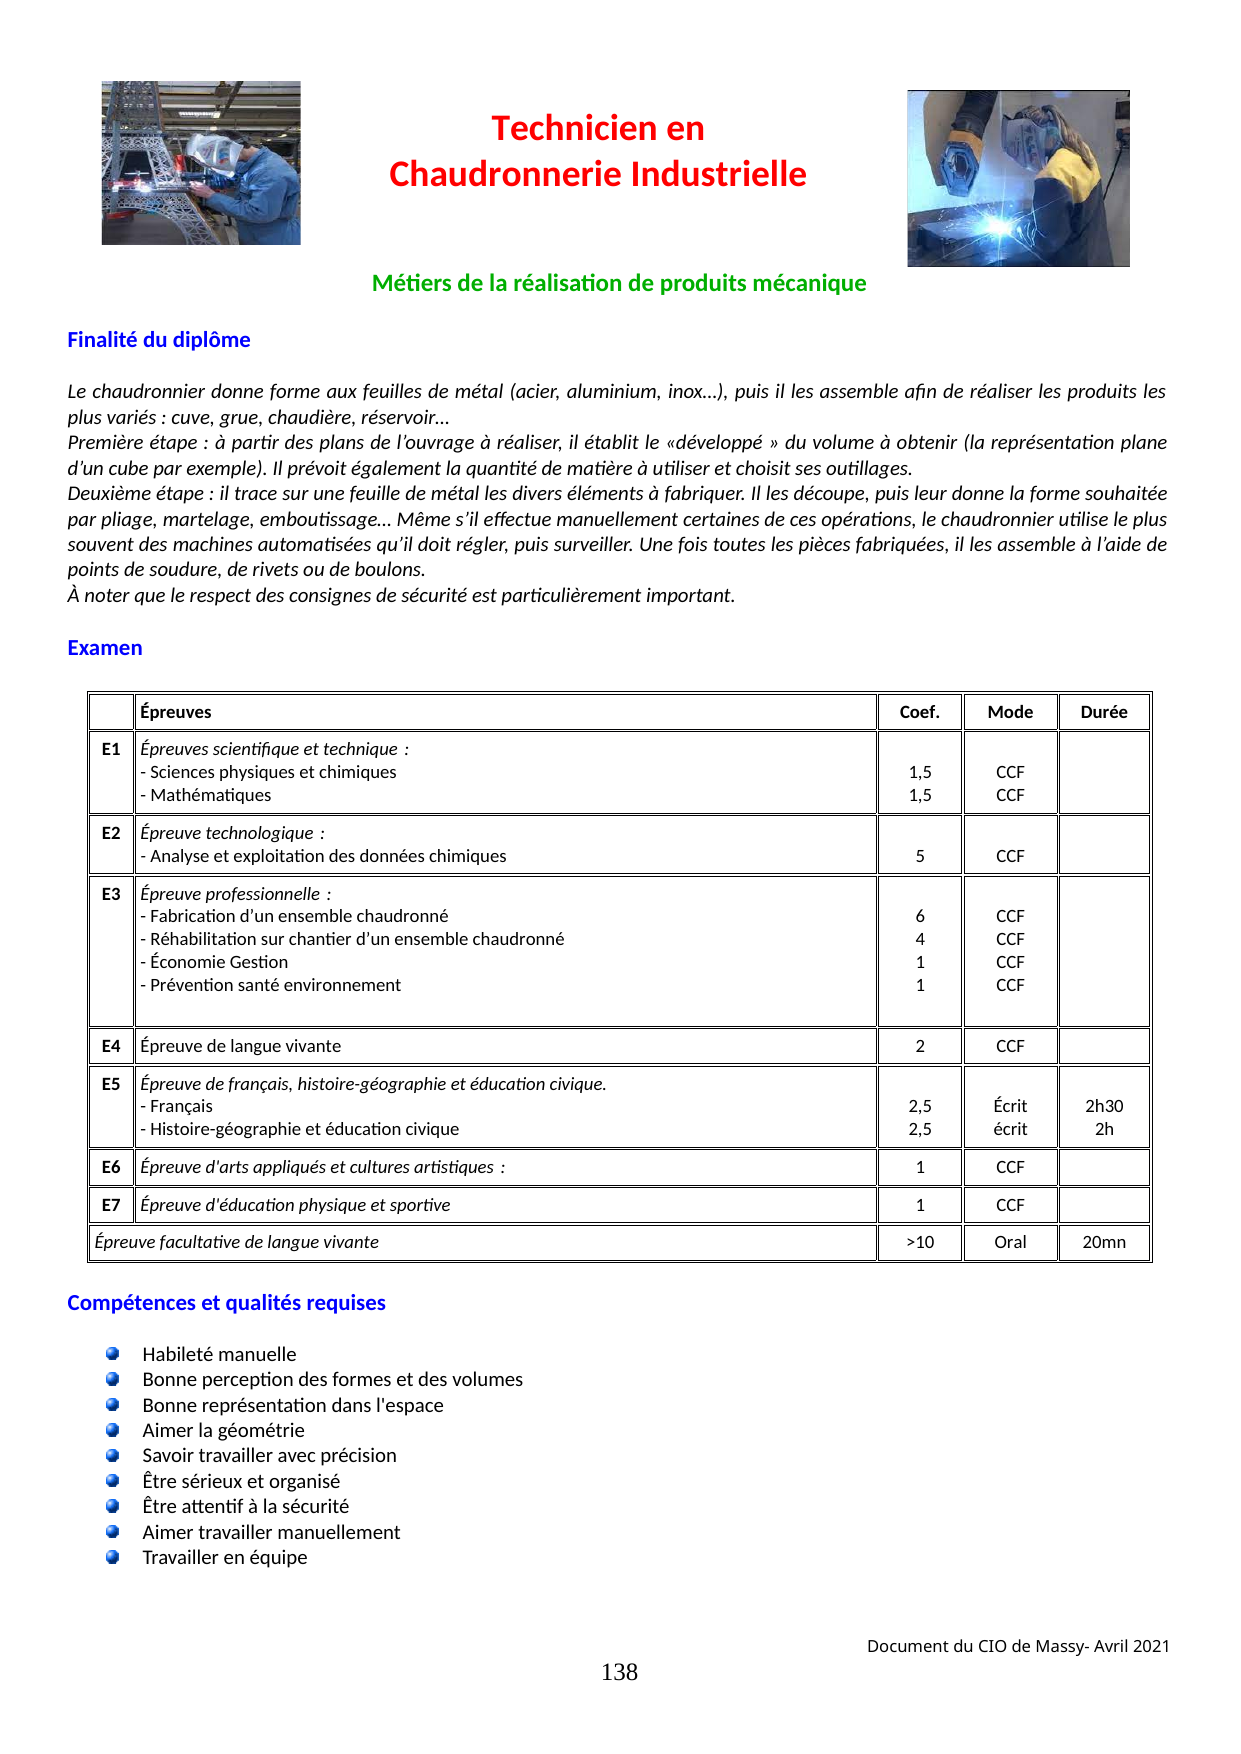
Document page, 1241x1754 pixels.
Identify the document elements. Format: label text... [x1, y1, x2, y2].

picture [907, 90, 1130, 267]
list Bonne perception des formes et des volumes [105, 1366, 1171, 1392]
table_cell 2 [879, 1029, 961, 1063]
list Être attentif à la sécurité [105, 1493, 1171, 1519]
table_cell 5 [879, 816, 961, 873]
table_cell E3 [90, 877, 133, 1026]
table_cell Épreuve facultative de langue vivante [90, 1226, 876, 1260]
table_cell [1060, 1150, 1149, 1184]
list Aimer la géométrie [105, 1417, 1171, 1443]
table_header [90, 695, 133, 729]
table_header Mode [965, 695, 1057, 729]
table_cell 1 [879, 1188, 961, 1222]
list Travailler en équipe [105, 1544, 1171, 1570]
table_cell E1 [90, 732, 133, 813]
table_cell Écrit écrit [965, 1067, 1057, 1147]
table_cell CCF [965, 1150, 1057, 1184]
list Être sérieux et organisé [105, 1468, 1171, 1493]
table_cell Oral [965, 1226, 1057, 1260]
table_cell E5 [90, 1067, 133, 1147]
table_cell Épreuves scientifique et technique : - Sciences physiques et chimiques - Mathématiques [136, 732, 876, 813]
table_cell E4 [90, 1029, 133, 1063]
table_cell Épreuve de français, histoire-géographie et éducation civique. - Français - Histoire-géographie et éducation civique [136, 1067, 876, 1147]
picture [101, 81, 301, 245]
text À noter que le respect des consignes de sécurité est particulièrement important. [67, 582, 1171, 607]
text Première étape : à partir des plans de l’ouvrage à réaliser, il établit le «développé » du volume à obtenir (la représentation plane d’un cube par exemple). Il prévoit également la quantité de matière à utiliser et choisit ses outillages. [67, 429, 1171, 480]
picture [106, 1347, 119, 1360]
table_cell E7 [90, 1188, 133, 1222]
table_cell CCF [965, 816, 1057, 873]
table_cell [1060, 1029, 1149, 1063]
table_cell 6 4 1 1 [879, 877, 961, 1026]
table_cell Épreuve professionnelle : - Fabrication d’un ensemble chaudronné - Réhabilitation sur chantier d’un ensemble chaudronné - Économie Gestion - Prévention santé environnement [136, 877, 876, 1026]
picture [106, 1550, 119, 1564]
subtitle Métiers de la réalisation de produits mécanique [67, 69, 1171, 297]
table_cell 20mn [1060, 1226, 1149, 1260]
text Le chaudronnier donne forme aux feuilles de métal (acier, aluminium, inox…), puis il les assemble afin de réaliser les produits les plus variés : cuve, grue, chaudière, réservoir… [67, 379, 1171, 429]
picture [106, 1423, 119, 1437]
list Aimer travailler manuellement [105, 1519, 1171, 1544]
table_cell CCF CCF CCF CCF [965, 877, 1057, 1026]
table_cell Épreuve d'arts appliqués et cultures artistiques : [136, 1150, 876, 1184]
table_cell E6 [90, 1150, 133, 1184]
text Examen [67, 633, 1171, 661]
list Habileté manuelle [105, 1341, 1171, 1366]
table_cell [1060, 816, 1149, 873]
table_header Épreuves [136, 695, 876, 729]
table_cell [1060, 1188, 1149, 1222]
table_cell CCF [965, 1029, 1057, 1063]
table_cell [1060, 732, 1149, 813]
picture [106, 1372, 119, 1386]
table_cell 1,5 1,5 [879, 732, 961, 813]
table_cell CCF CCF [965, 732, 1057, 813]
table_cell Épreuve de langue vivante [136, 1029, 876, 1063]
text Compétences et qualités requises [67, 1288, 1171, 1316]
picture [106, 1525, 119, 1538]
table_cell 1 [879, 1150, 961, 1184]
table_header Durée [1060, 695, 1149, 729]
table_cell [1060, 877, 1149, 1026]
table_cell 2h30 2h [1060, 1067, 1149, 1147]
table_cell Épreuve technologique : - Analyse et exploitation des données chimiques [136, 816, 876, 873]
picture [106, 1499, 119, 1513]
list Savoir travailler avec précision [105, 1443, 1171, 1468]
table_header Coef. [879, 695, 961, 729]
table_cell Épreuve d'éducation physique et sportive [136, 1188, 876, 1222]
picture [106, 1398, 119, 1411]
table_cell E2 [90, 816, 133, 873]
subtitle Finalité du diplôme [67, 325, 1171, 353]
picture [106, 1449, 119, 1462]
table_cell >10 [879, 1226, 961, 1260]
picture [106, 1474, 119, 1487]
table_cell 2,5 2,5 [879, 1067, 961, 1147]
table_cell CCF [965, 1188, 1057, 1222]
text Deuxième étape : il trace sur une feuille de métal les divers éléments à fabriquer. Il les découpe, puis leur donne la forme souhaitée par pliage, martelage, emboutissage… Même s’il effectue manuellement certaines de ces opérations, le chaudronnier utilise le plus souvent des machines automatisées qu’il doit régler, puis surveiller. Une fois toutes les pièces fabriquées, il les assemble à l’aide de points de soudure, de rivets ou de boulons. [67, 480, 1171, 582]
list Bonne représentation dans l'espace [105, 1392, 1171, 1417]
